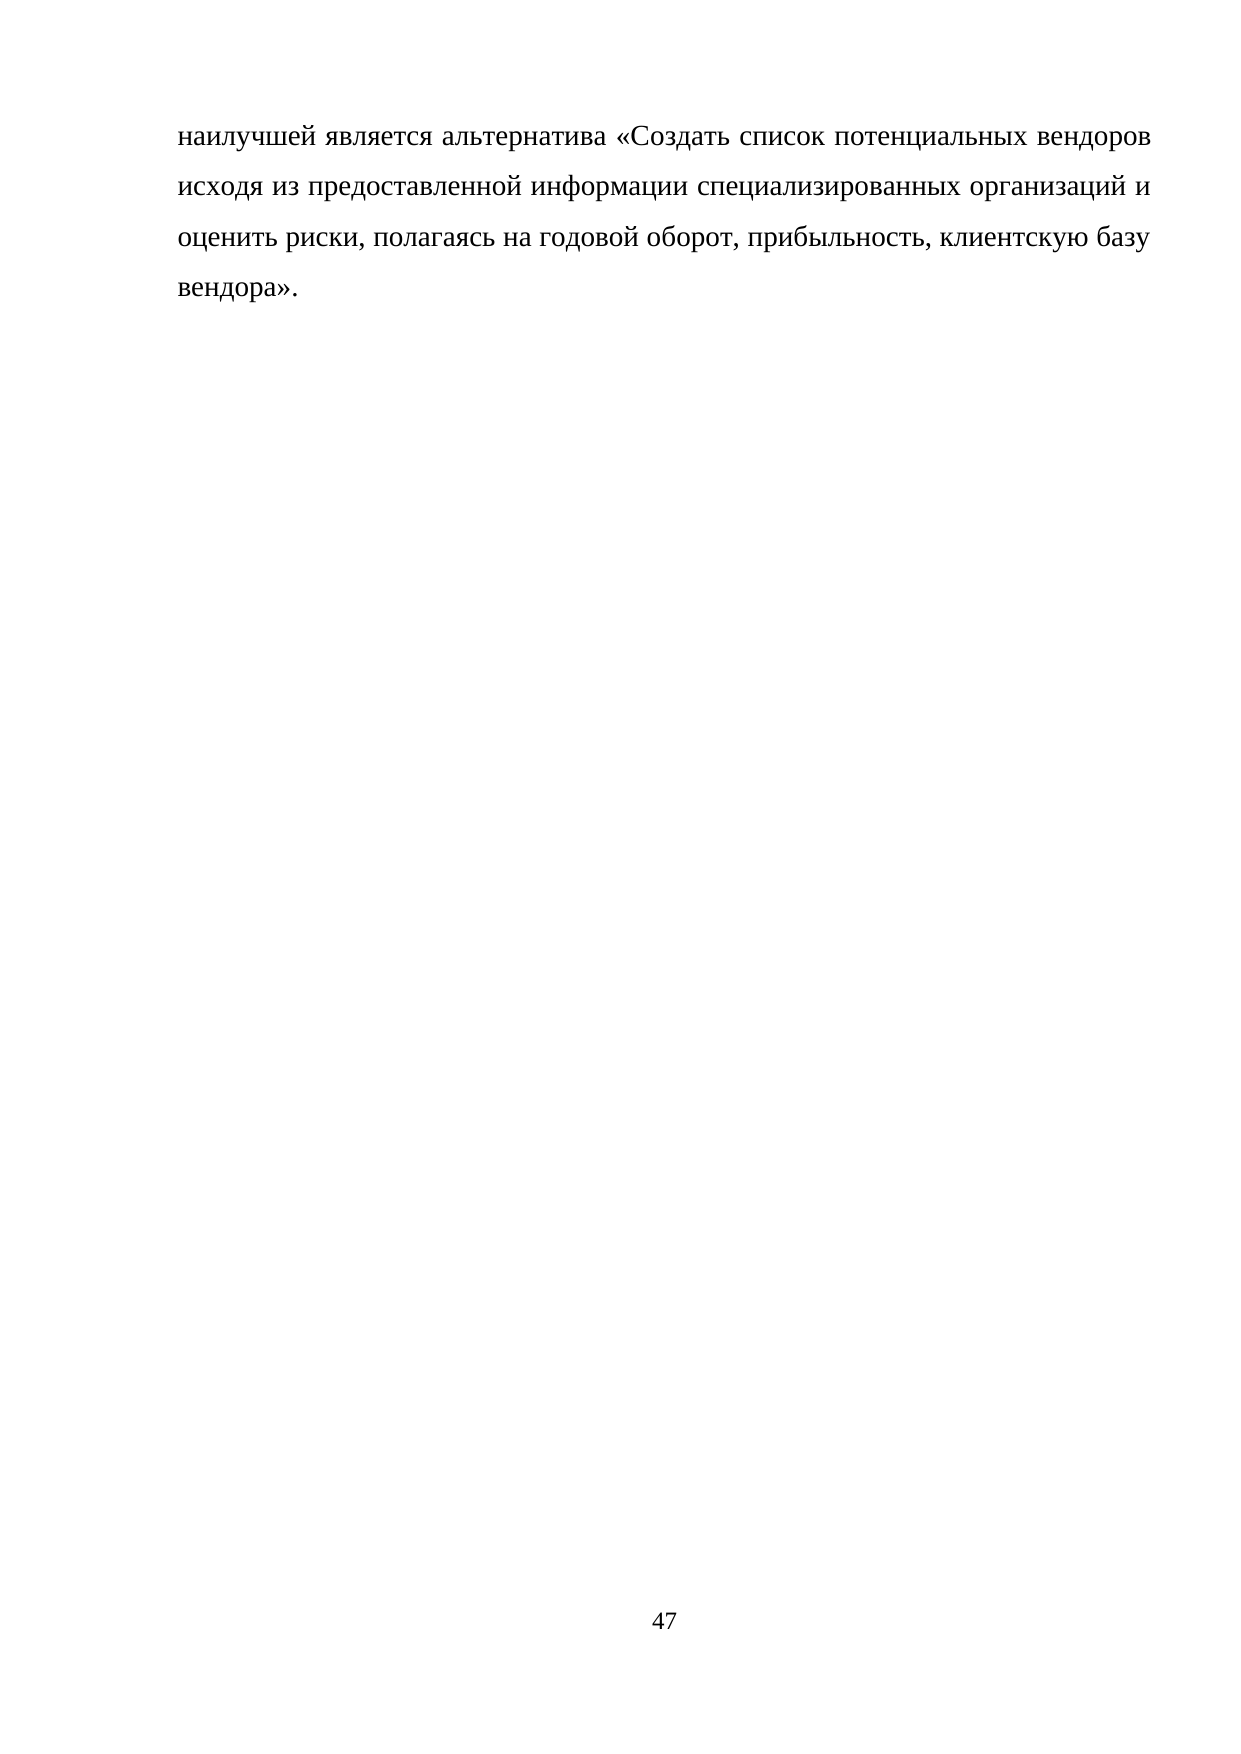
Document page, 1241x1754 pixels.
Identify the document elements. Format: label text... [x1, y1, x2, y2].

text наилучшей является альтернатива «Создать список потенциальных вендоров исходя из предоставленной информации специализированных организаций и оценить риски, полагаясь на годовой оборот, прибыльность, клиентскую базу вендора». [177, 118, 1152, 303]
